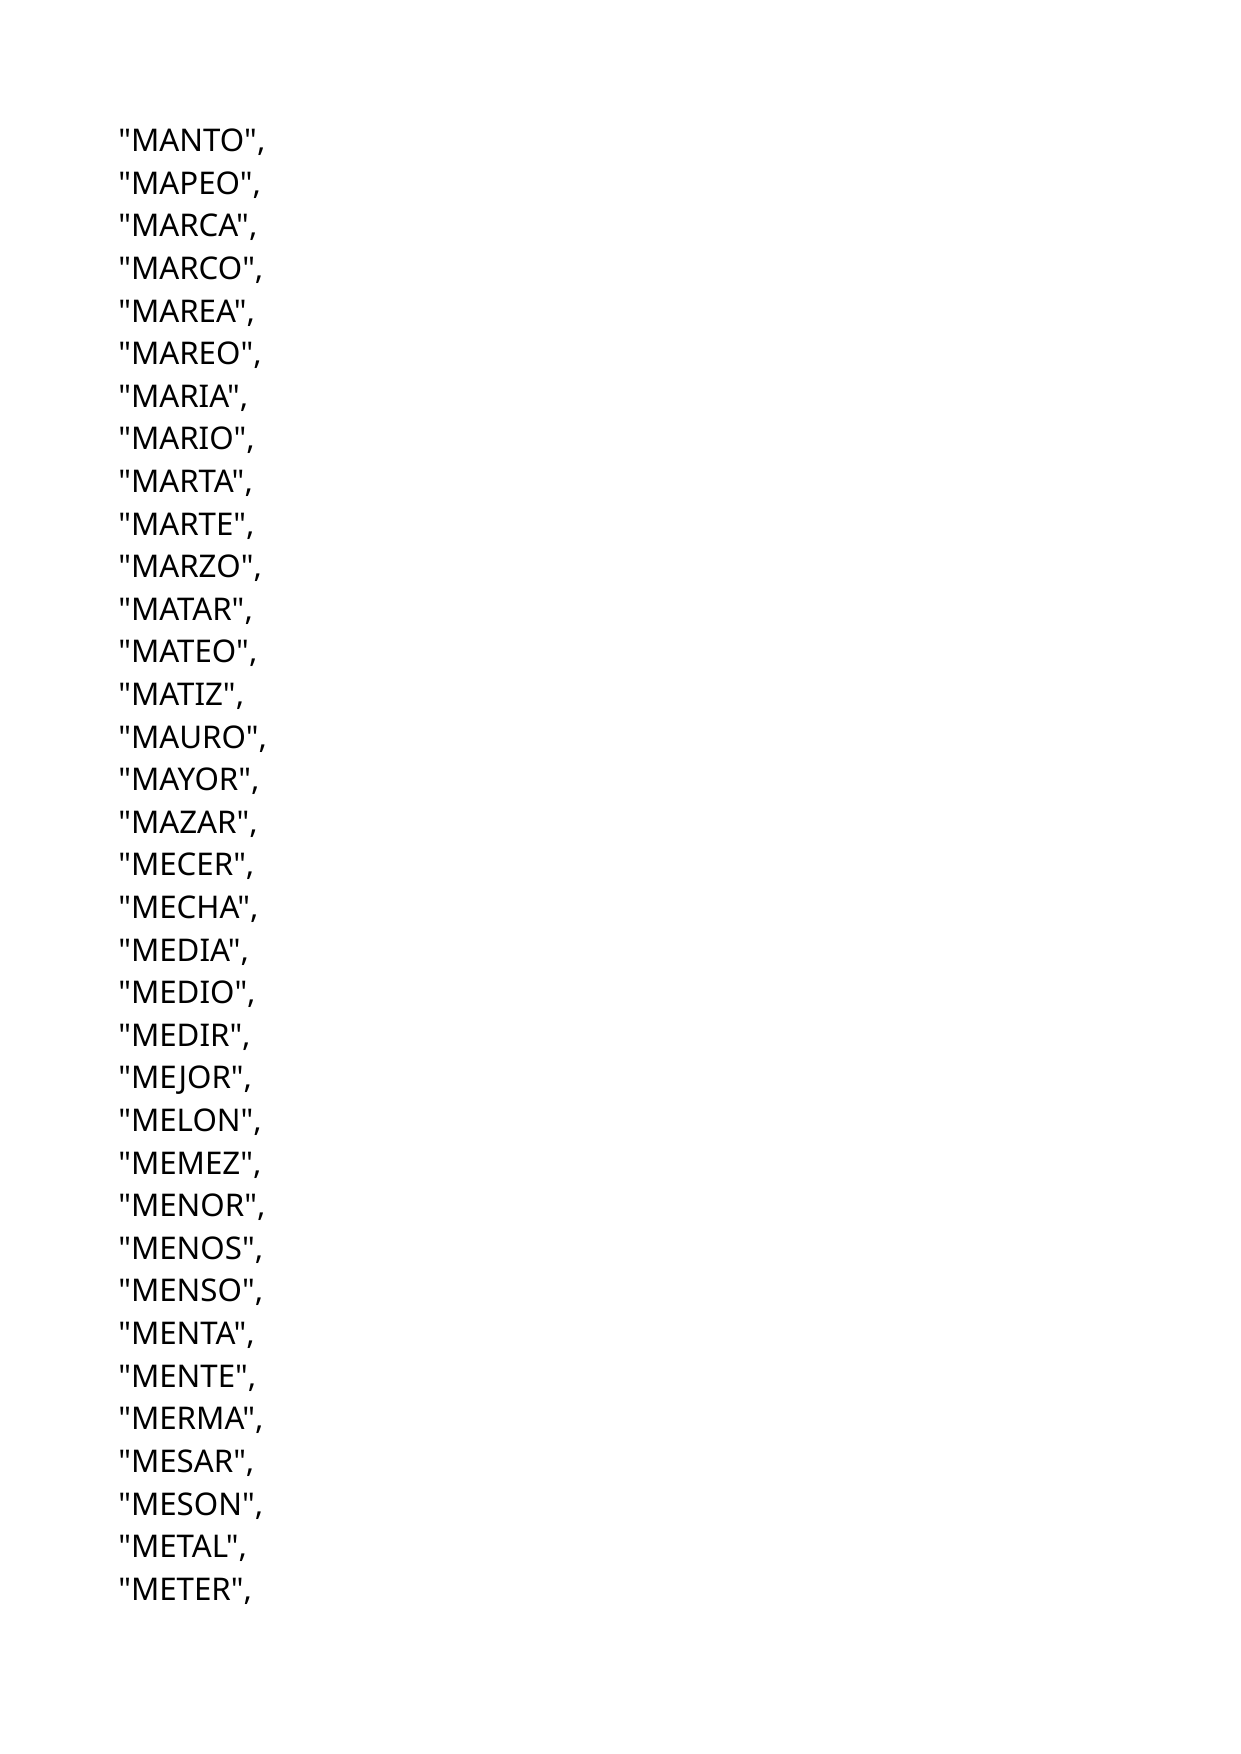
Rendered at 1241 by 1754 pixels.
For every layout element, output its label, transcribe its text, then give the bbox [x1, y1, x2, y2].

text "MAURO", [118, 714, 1122, 757]
text "MELON", [118, 1098, 1122, 1141]
text "MEJOR", [118, 1055, 1122, 1098]
text "MATIZ", [118, 672, 1122, 714]
text "MESAR", [118, 1439, 1122, 1481]
text "MARTA", [118, 459, 1122, 502]
text "MENTA", [118, 1311, 1122, 1354]
text "MENTE", [118, 1354, 1122, 1396]
text "MAZAR", [118, 800, 1122, 842]
text "MANTO", [118, 118, 1122, 161]
text "MAPEO", [118, 161, 1122, 203]
text "MECER", [118, 842, 1122, 885]
text "MATEO", [118, 629, 1122, 672]
text "MEMEZ", [118, 1141, 1122, 1183]
text "MAYOR", [118, 757, 1122, 800]
text "MARTE", [118, 502, 1122, 544]
text "MESON", [118, 1481, 1122, 1524]
text "MATAR", [118, 587, 1122, 629]
text "MEDIO", [118, 970, 1122, 1013]
text "MARZO", [118, 544, 1122, 587]
text "MENSO", [118, 1268, 1122, 1311]
text "MEDIA", [118, 928, 1122, 970]
text "MARIO", [118, 416, 1122, 459]
text "MERMA", [118, 1396, 1122, 1439]
text "MENOS", [118, 1226, 1122, 1268]
text "MEDIR", [118, 1013, 1122, 1055]
text "MAREA", [118, 288, 1122, 331]
text "MARCA", [118, 203, 1122, 246]
text "MARCO", [118, 246, 1122, 288]
text "MECHA", [118, 885, 1122, 928]
text "METAL", [118, 1524, 1122, 1567]
text "MARIA", [118, 374, 1122, 416]
text "METER", [118, 1567, 1122, 1609]
text "MAREO", [118, 331, 1122, 374]
text "MENOR", [118, 1183, 1122, 1226]
